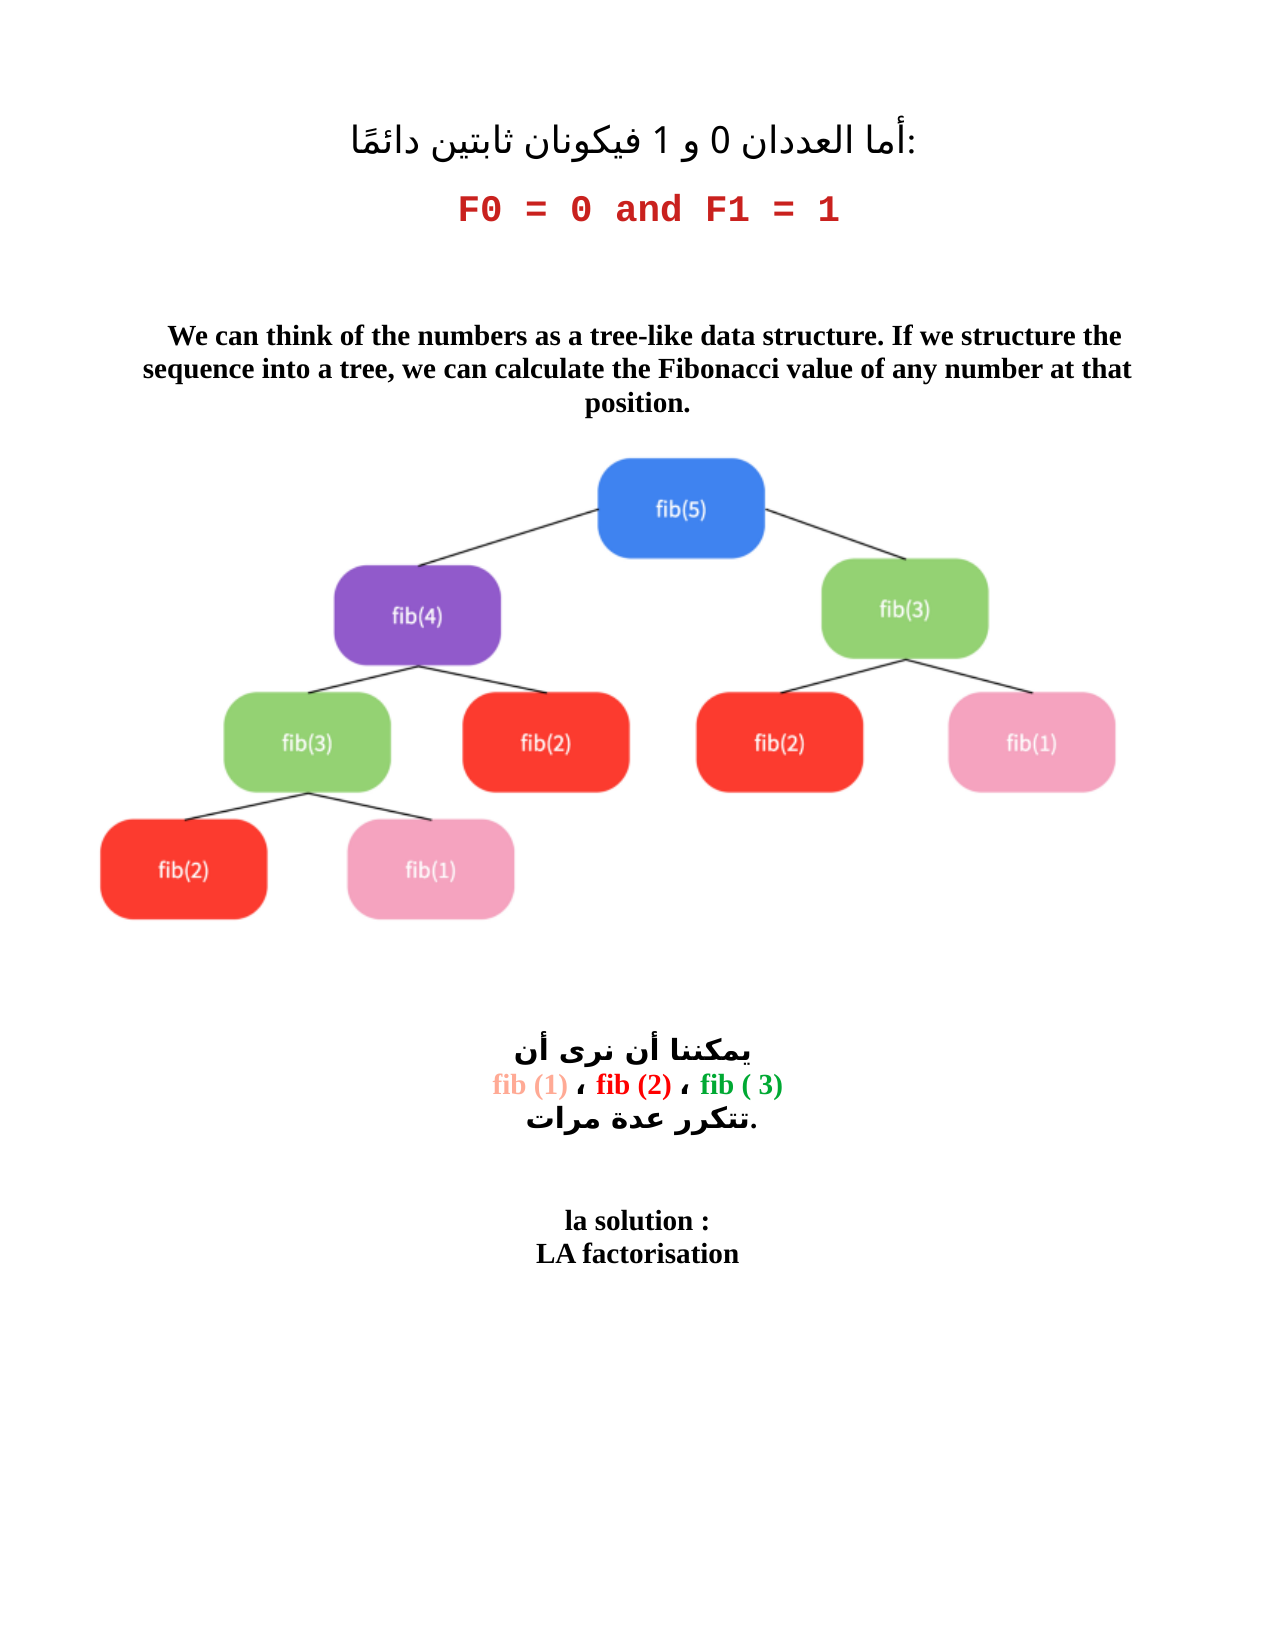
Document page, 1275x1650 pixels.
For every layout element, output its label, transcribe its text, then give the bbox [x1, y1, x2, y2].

text F0 = 0 and F1 = 1 [118, 190, 1157, 233]
picture [93, 446, 1132, 933]
text يمكننا أن نرى أن [118, 1033, 1157, 1067]
text fib (1) ، fib (2) ، fib ( 3) [118, 1067, 1157, 1101]
text LA factorisation [118, 1236, 1157, 1270]
text We can think of the numbers as a tree-like data structure. If we structure the sequence into a tree, we can calculate the Fibonacci value of any number at that position. [118, 318, 1157, 418]
text أما العددان 0 و 1 فيكونان ثابتين دائمًا: [118, 118, 1157, 168]
text la solution : [118, 1203, 1157, 1236]
text تتكرر عدة مرات. [118, 1101, 1157, 1136]
